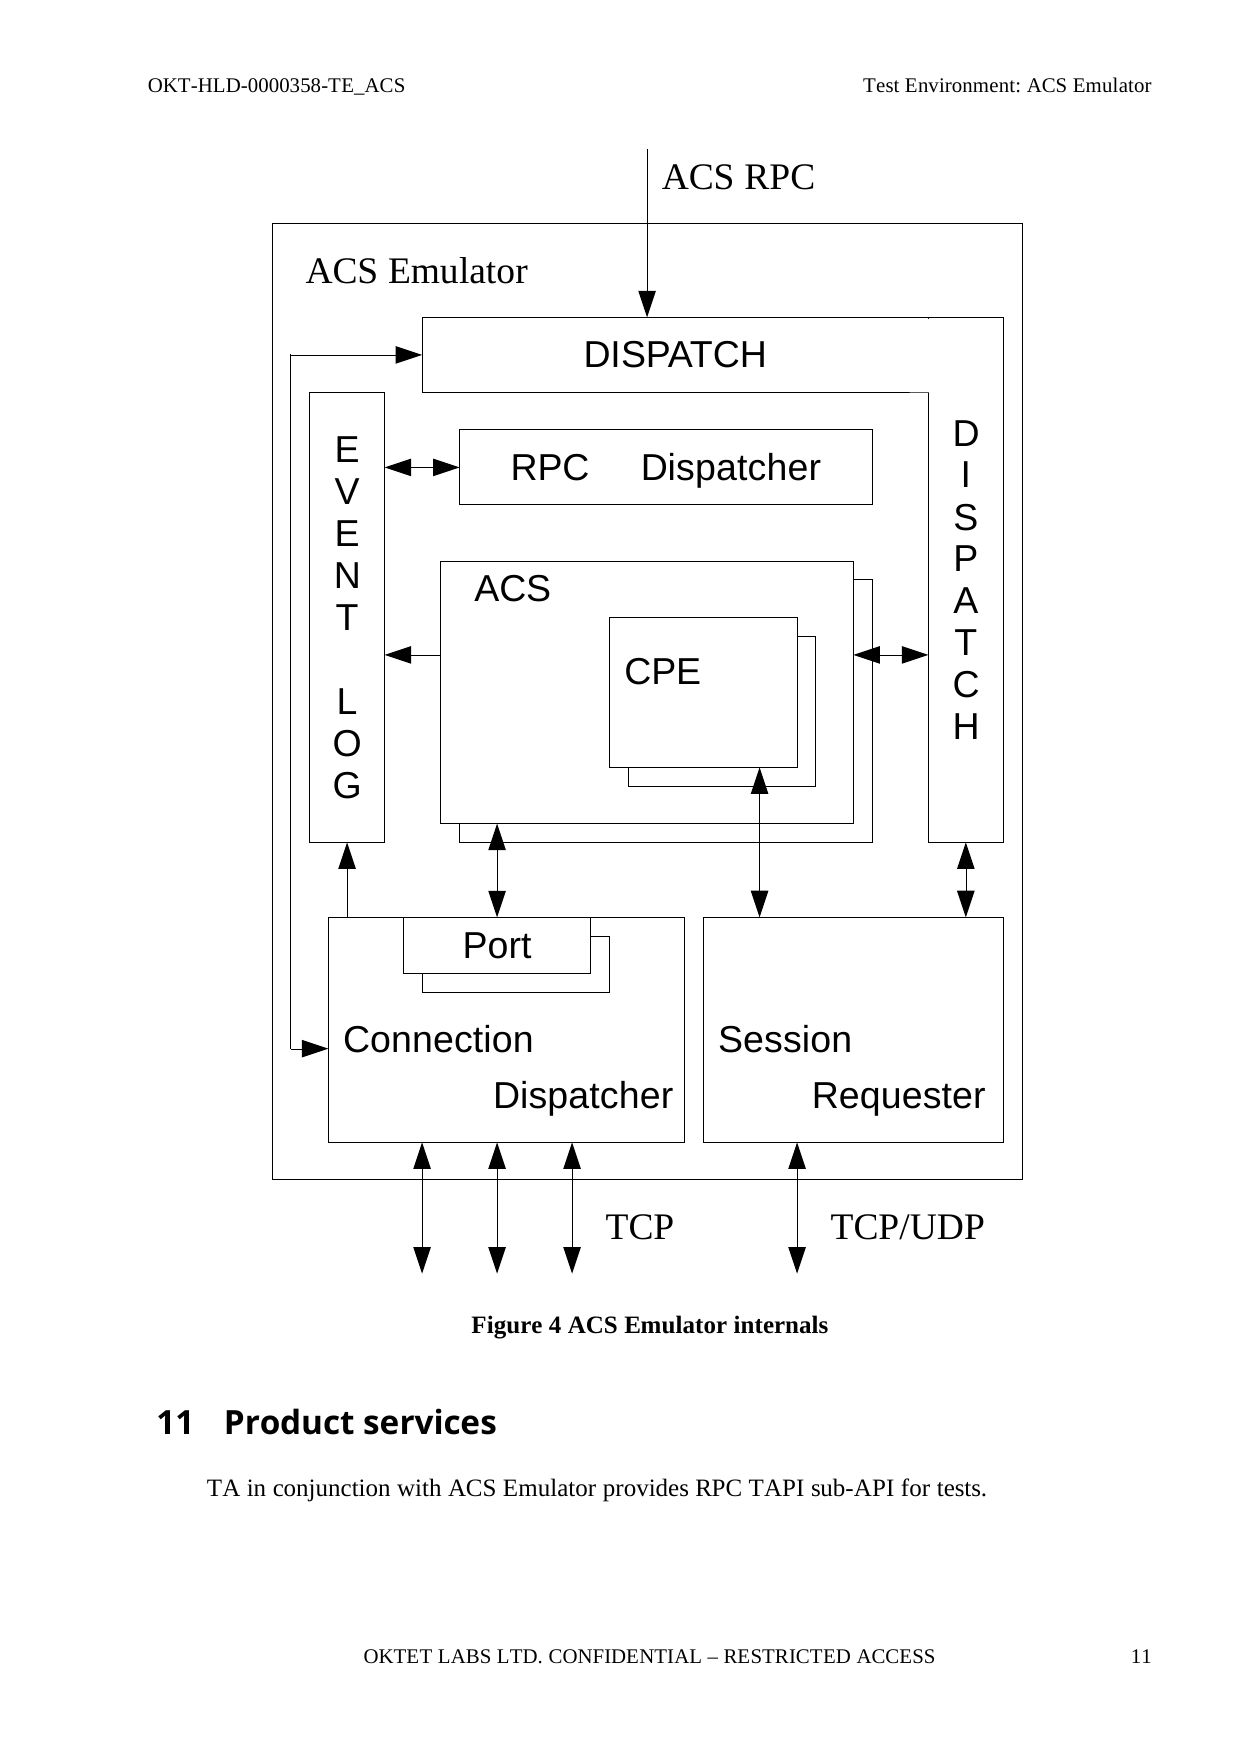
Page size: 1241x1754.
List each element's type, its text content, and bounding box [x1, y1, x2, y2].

text Figure 4 ACS Emulator internals [148, 1311, 1152, 1339]
subtitle Product services [148, 1398, 1152, 1444]
text TA in conjunction with ACS Emulator provides RPC TAPI sub-API for tests. [207, 1474, 1152, 1502]
